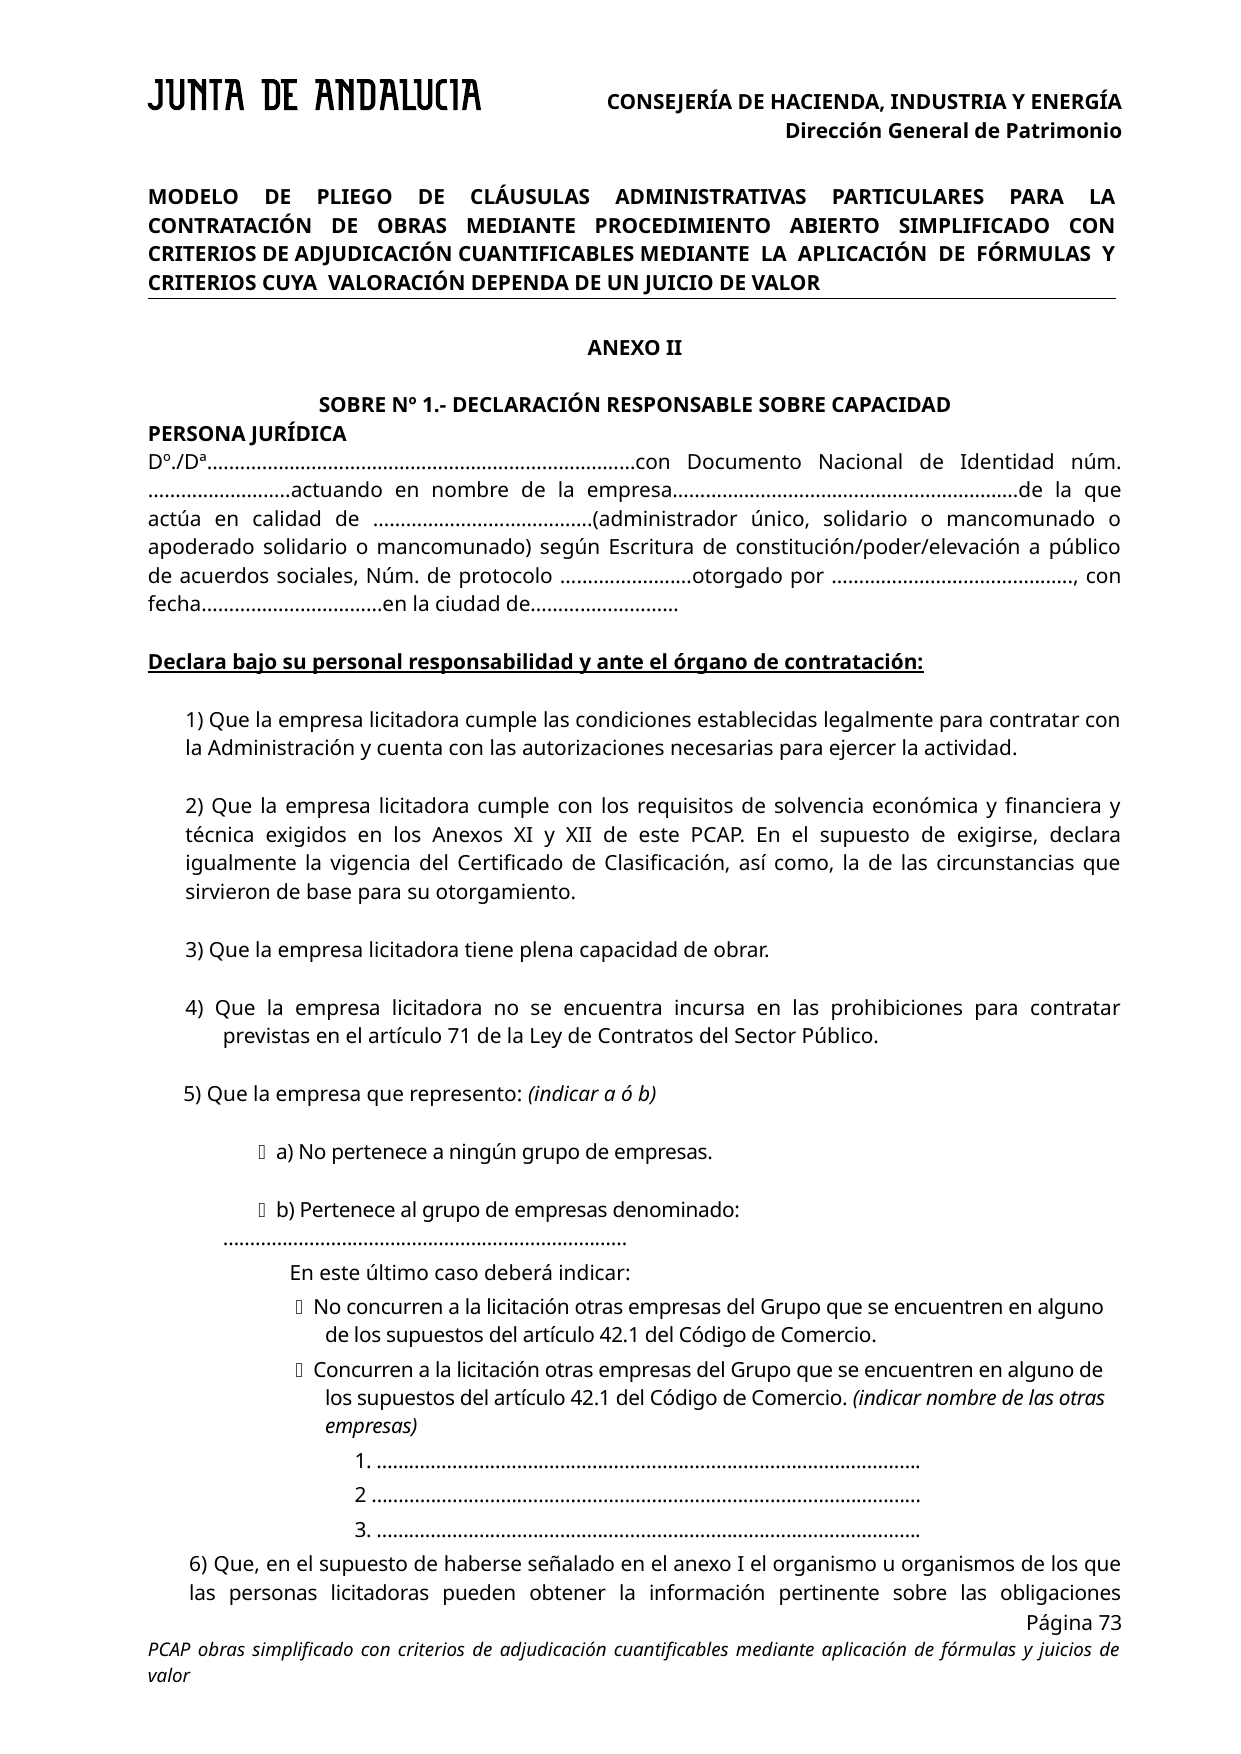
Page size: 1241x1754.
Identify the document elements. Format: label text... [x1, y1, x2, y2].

text 4) Que la empresa licitadora no se encuentra incursa en las prohibiciones para contratar previstas en el artículo 71 de la Ley de Contratos del Sector Público. [185, 993, 1122, 1049]
text 6) Que, en el supuesto de haberse señalado en el anexo I el organismo u organismos de los que las personas licitadoras pueden obtener la información pertinente sobre las obligaciones [189, 1549, 1122, 1606]
text Dº./Dª.……………………………………………………………..……con Documento Nacional de Identidad núm.……………………..actuando en nombre de la empresa………………………………………………………de la que actúa en calidad de ………………………………….(administrador único, solidario o mancomunado o apoderado solidario o mancomunado) según Escritura de constitución/poder/elevación a público de acuerdos sociales, Núm. de protocolo ……….………..…otorgado por …………………………………….., con fecha……………………………en la ciudad de……………………… [148, 447, 1122, 618]
text  No concurren a la licitación otras empresas del Grupo que se encuentren en alguno de los supuestos del artículo 42.1 del Código de Comercio. [295, 1292, 1122, 1349]
text 3) Que la empresa licitadora tiene plena capacidad de obrar. [185, 935, 1122, 963]
text MODELO DE PLIEGO DE CLÁUSULAS ADMINISTRATIVAS PARTICULARES PARA LA CONTRATACIÓN DE OBRAS MEDIANTE PROCEDIMIENTO ABIERTO SIMPLIFICADO CON CRITERIOS DE ADJUDICACIÓN CUANTIFICABLES MEDIANTE LA APLICACIÓN DE FÓRMULAS Y CRITERIOS CUYA VALORACIÓN DEPENDA DE UN JUICIO DE VALOR [148, 182, 1116, 298]
text  Concurren a la licitación otras empresas del Grupo que se encuentren en alguno de los supuestos del artículo 42.1 del Código de Comercio. (indicar nombre de las otras empresas) [295, 1355, 1122, 1440]
text Declara bajo su personal responsabilidad y ante el órgano de contratación: [148, 647, 1122, 676]
text SOBRE Nº 1.- DECLARACIÓN RESPONSABLE SOBRE CAPACIDAD [148, 390, 1122, 419]
text PERSONA JURÍDICA [148, 419, 1122, 447]
text ANEXO II [148, 333, 1122, 362]
list 1) Que la empresa licitadora cumple las condiciones establecidas legalmente para contratar con la Administración y cuenta con las autorizaciones necesarias para ejercer la actividad. [185, 705, 1122, 762]
text 1. ……………………………………………………………………………………….. [354, 1446, 1122, 1474]
text 5) Que la empresa que represento: (indicar a ó b) [148, 1079, 1122, 1107]
text En este último caso deberá indicar: [289, 1258, 1122, 1286]
text 3. ……………………………………………………………………………………….. [354, 1515, 1122, 1543]
text 2 ………………………………………………………………………………………… [354, 1480, 1122, 1509]
text  a) No pertenece a ningún grupo de empresas. [223, 1137, 1122, 1165]
text  b) Pertenece al grupo de empresas denominado: ………………………………………………………………… [223, 1195, 1122, 1252]
list 2) Que la empresa licitadora cumple con los requisitos de solvencia económica y financiera y técnica exigidos en los Anexos XI y XII de este PCAP. En el supuesto de exigirse, declara igualmente la vigencia del Certificado de Clasificación, así como, la de las circunstancias que sirvieron de base para su otorgamiento. [185, 791, 1122, 905]
